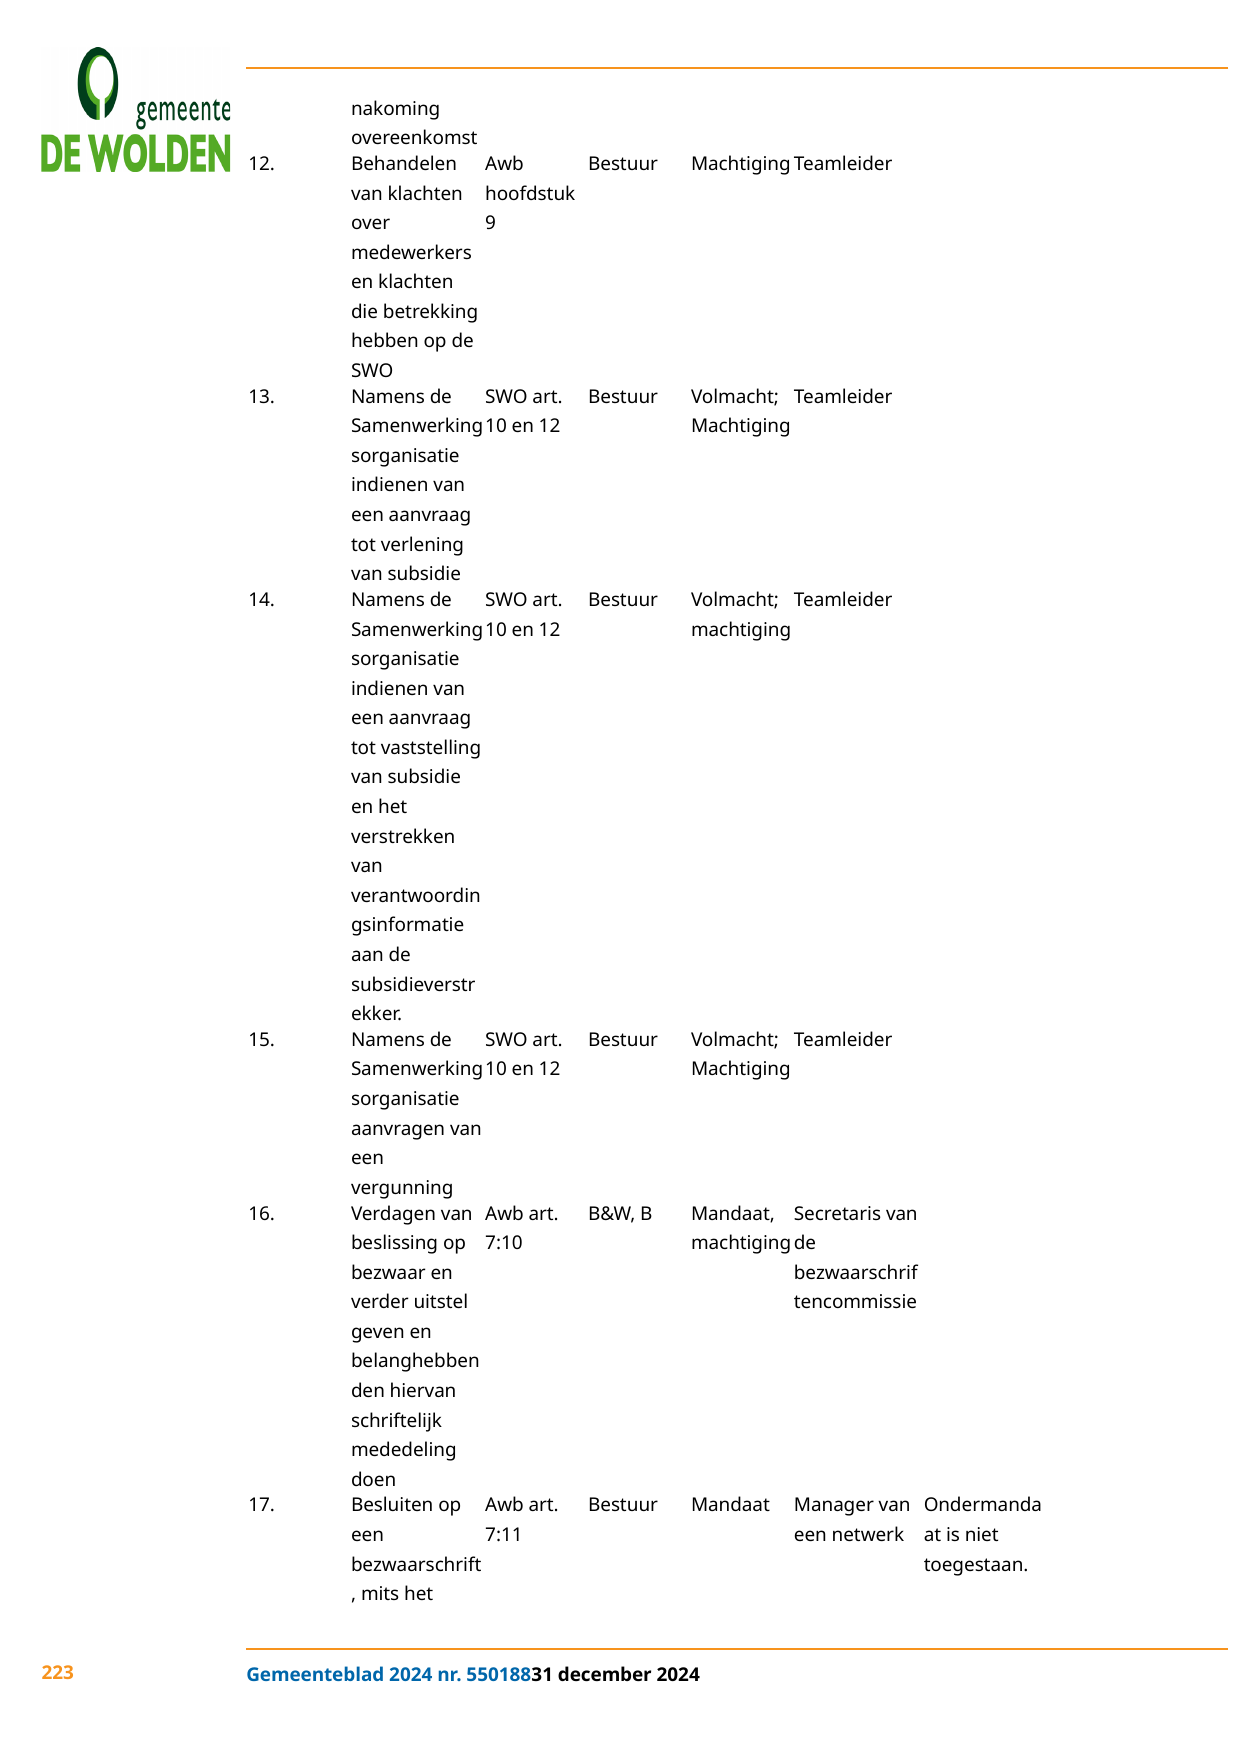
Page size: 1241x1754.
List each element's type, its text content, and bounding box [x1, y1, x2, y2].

table_cell Namens de Samenwerkingsorganisatie indienen van een aanvraag tot vaststelling van subsidie en het verstrekken van verantwoordingsinformatie aan de subsidieverstrekker. [351, 586, 485, 1026]
table_cell SWO art. 10 en 12 [485, 383, 588, 586]
table_cell Awb art. 7:11 [485, 1492, 588, 1606]
table_cell 14. [248, 586, 351, 1026]
table_cell [924, 586, 1049, 1026]
table_cell [924, 1200, 1049, 1492]
table_cell Bestuur [588, 1492, 691, 1606]
table_cell Volmacht; machtiging [691, 586, 794, 1026]
table_cell Ondermandaat is niet toegestaan. [924, 1492, 1049, 1606]
table_cell SWO art. 10 en 12 [485, 1026, 588, 1200]
table_cell [924, 1026, 1049, 1200]
table_cell 17. [248, 1492, 351, 1606]
table_cell Verdagen van beslissing op bezwaar en verder uitstel geven en belanghebbenden hiervan schriftelijk mededeling doen [351, 1200, 485, 1492]
table_cell Bestuur [588, 1026, 691, 1200]
table_cell Awb hoofdstuk 9 [485, 150, 588, 383]
table_cell Mandaat, machtiging [691, 1200, 794, 1492]
table_cell Teamleider [794, 383, 923, 586]
table_cell Mandaat [691, 1492, 794, 1606]
table_cell Machtiging [691, 150, 794, 383]
table_cell [691, 95, 794, 150]
table_cell [485, 95, 588, 150]
table_cell B&W, B [588, 1200, 691, 1492]
table_cell nakoming overeenkomst [351, 95, 485, 150]
table_cell Behandelen van klachten over medewerkers en klachten die betrekking hebben op de SWO [351, 150, 485, 383]
table_cell 12. [248, 150, 351, 383]
table_cell Volmacht; Machtiging [691, 383, 794, 586]
table_cell Volmacht; Machtiging [691, 1026, 794, 1200]
table_cell SWO art. 10 en 12 [485, 586, 588, 1026]
table_cell Namens de Samenwerkingsorganisatie aanvragen van een vergunning [351, 1026, 485, 1200]
picture [41, 47, 231, 172]
table_cell Awb art. 7:10 [485, 1200, 588, 1492]
table_cell [248, 95, 351, 150]
table_cell Bestuur [588, 150, 691, 383]
table_cell 13. [248, 383, 351, 586]
table_cell 15. [248, 1026, 351, 1200]
table_cell Besluiten op een bezwaarschrift, mits het [351, 1492, 485, 1606]
table_cell [794, 95, 923, 150]
table_cell Teamleider [794, 150, 923, 383]
table_cell Secretaris van de bezwaarschriftencommissie [794, 1200, 923, 1492]
table_cell [924, 95, 1049, 150]
table_cell [588, 95, 691, 150]
table_cell Namens de Samenwerkingsorganisatie indienen van een aanvraag tot verlening van subsidie [351, 383, 485, 586]
table_cell Teamleider [794, 586, 923, 1026]
table_cell Manager van een netwerk [794, 1492, 923, 1606]
table_cell Bestuur [588, 383, 691, 586]
table_cell [924, 150, 1049, 383]
table_cell Teamleider [794, 1026, 923, 1200]
table_cell [924, 383, 1049, 586]
table_cell Bestuur [588, 586, 691, 1026]
table_cell 16. [248, 1200, 351, 1492]
